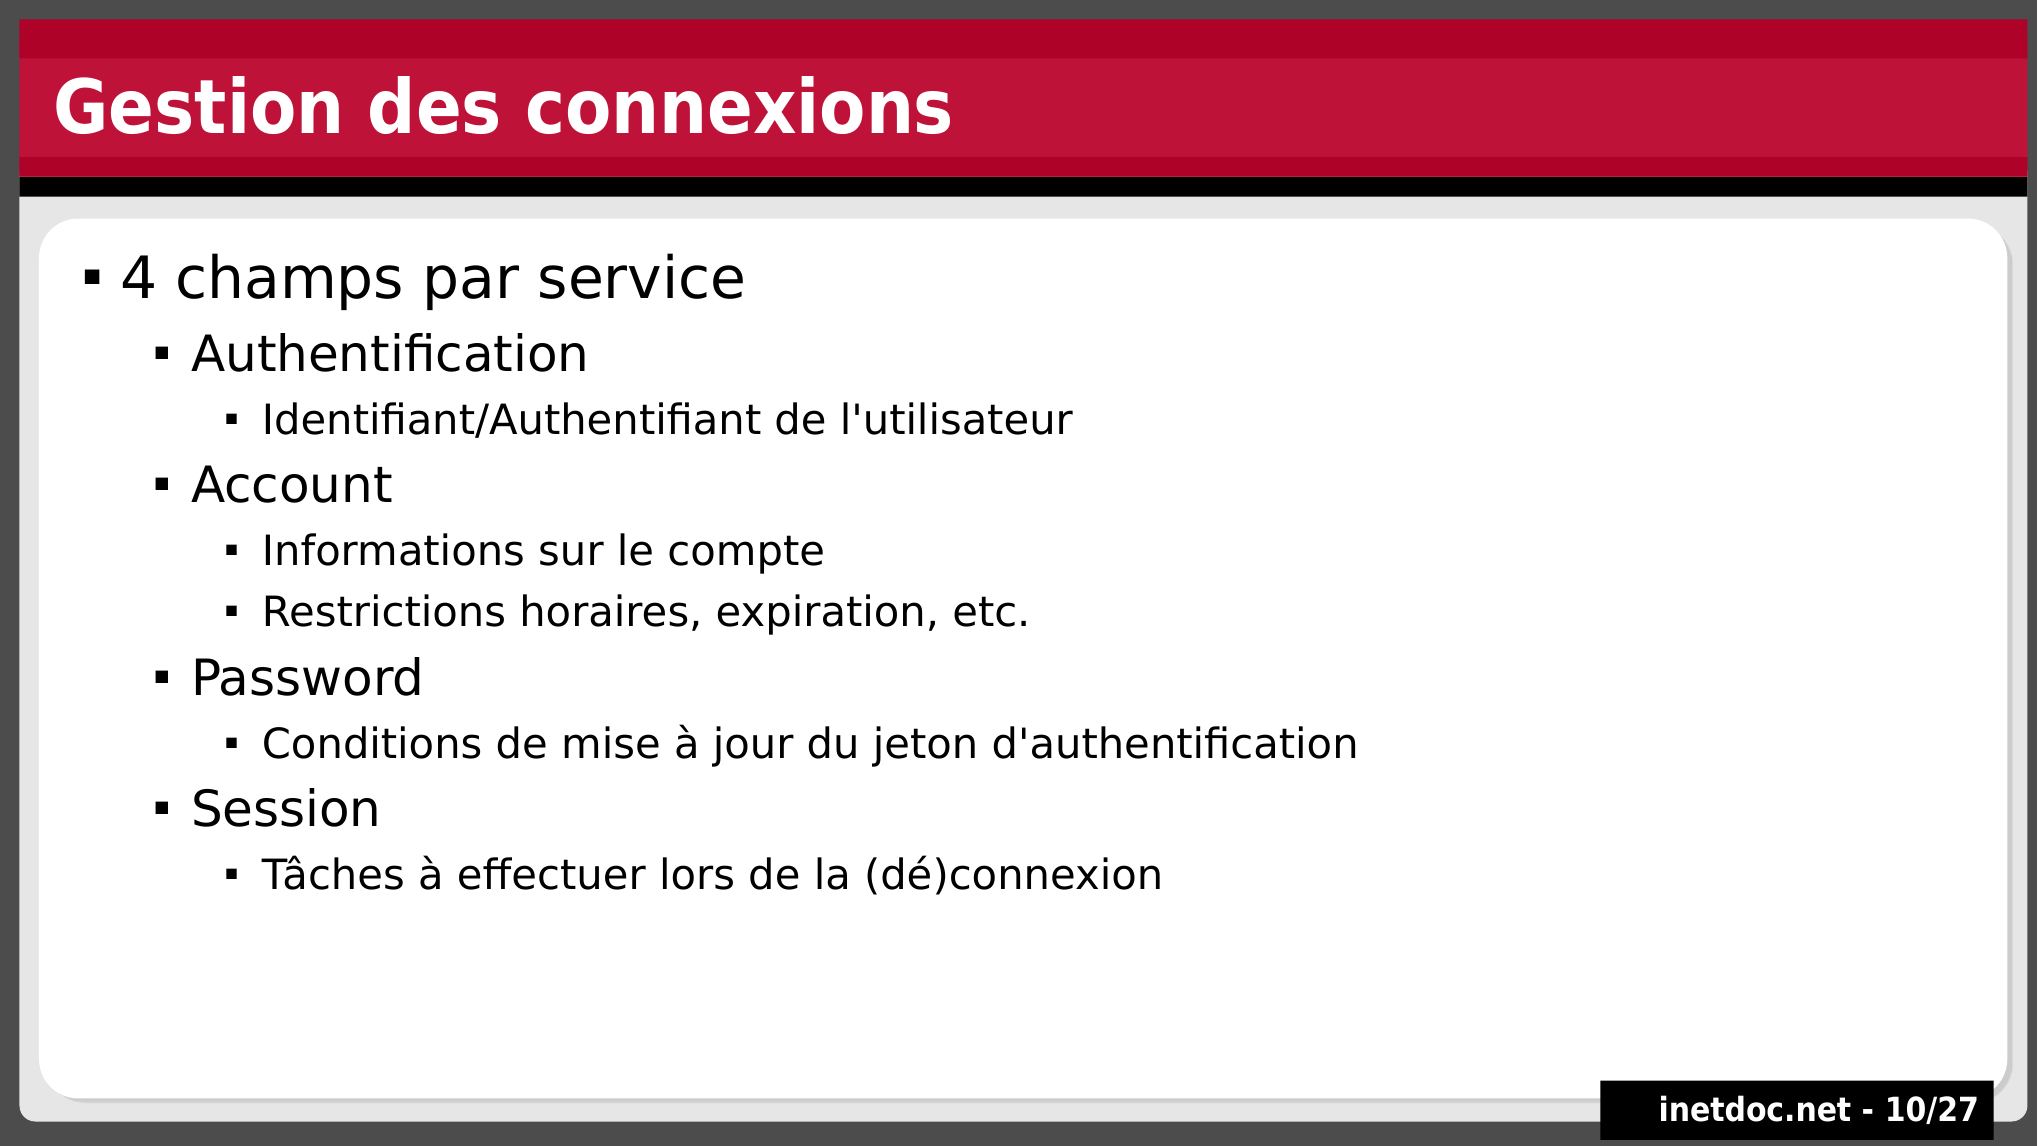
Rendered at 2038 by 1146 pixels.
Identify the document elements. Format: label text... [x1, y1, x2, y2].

text_box 4 champs par service Authentification Identifiant/Authentifiant de l'utilisateur Account Informations sur le compte Restrictions horaires, expiration, etc. Password Conditions de mise à jour du jeton d'authentification Session Tâches à effectuer lors de la (dé)connexion [38, 218, 2008, 1099]
text_box [19, 157, 2028, 1122]
text_box inetdoc.net - <numéro>/27 [1600, 1080, 1994, 1140]
text_box Gestion des connexions [19, 59, 2028, 157]
text_box [19, 19, 2028, 59]
